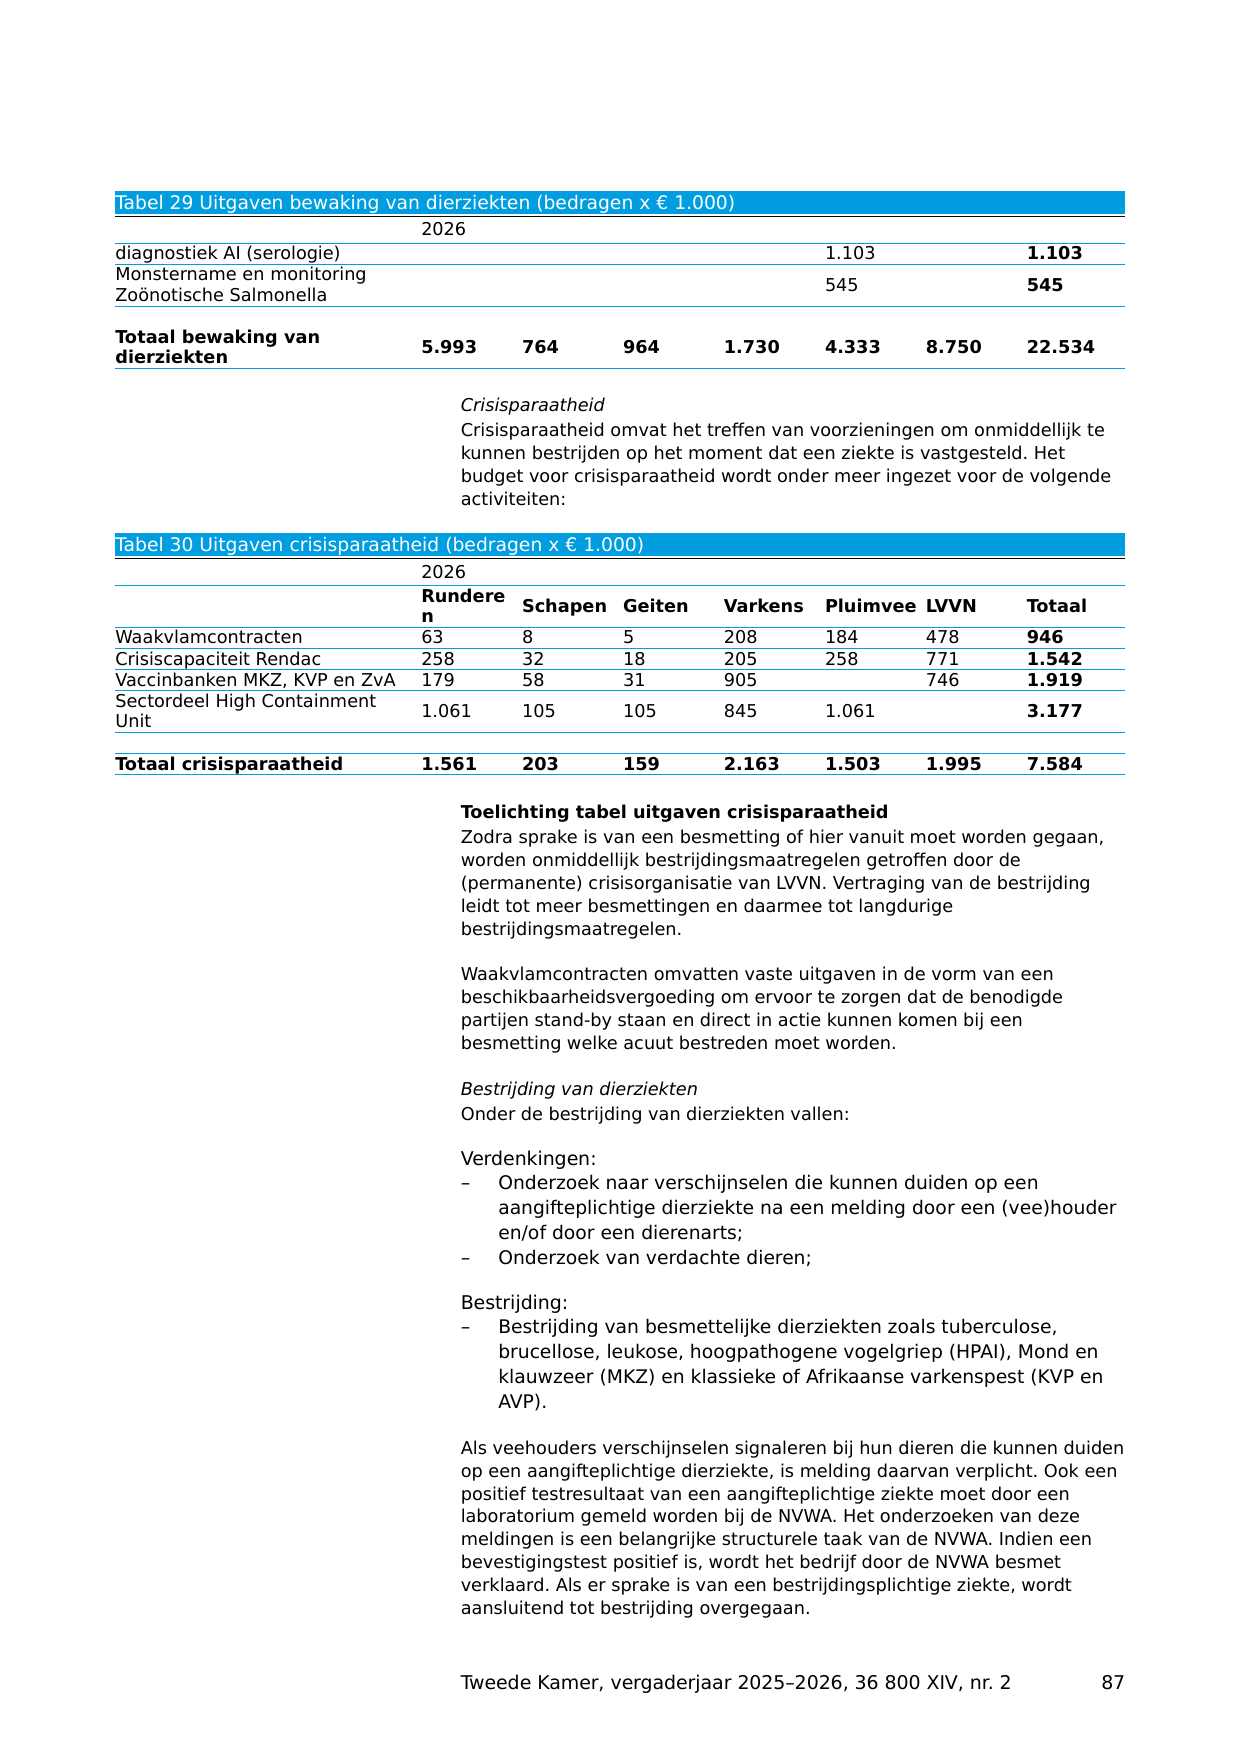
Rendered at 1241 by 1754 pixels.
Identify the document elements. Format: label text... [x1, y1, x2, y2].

list Onderzoek naar verschijnselen die kunnen duiden op een aangifteplichtige dierziekte na een melding door een (vee)houder en/of door een dierenarts; [461, 1170, 1125, 1245]
table_cell Waakvlamcontracten [115, 628, 418, 648]
table_cell Schapen [519, 586, 620, 627]
text Waakvlamcontracten omvatten vaste uitgaven in de vorm van een beschikbaarheidsvergoeding om ervoor te zorgen dat de benodigde partijen stand-by staan en direct in actie kunnen komen bij een besmetting welke acuut bestreden moet worden. [461, 962, 1125, 1054]
table_cell [822, 307, 923, 327]
table_cell 63 [418, 628, 519, 648]
text Bestrijding: [461, 1292, 1125, 1314]
table_cell 184 [822, 628, 923, 648]
table_cell 203 [519, 754, 620, 774]
table_cell [721, 733, 822, 753]
table_cell 8.750 [923, 327, 1024, 368]
table_cell 208 [721, 628, 822, 648]
table_cell Geiten [620, 586, 721, 627]
table_cell 2026 [418, 217, 1125, 243]
table_cell LVVN [923, 586, 1024, 627]
table_cell 1.919 [1024, 670, 1125, 690]
table_cell 58 [519, 670, 620, 690]
table_cell 1.103 [822, 244, 923, 264]
table_cell Totaal bewaking van dierziekten [115, 327, 418, 368]
table_cell 4.333 [822, 327, 923, 368]
table_cell 105 [620, 691, 721, 732]
table_cell 3.177 [1024, 691, 1125, 732]
table_cell [923, 265, 1024, 306]
text Toelichting tabel uitgaven crisisparaatheid [461, 800, 1125, 823]
table_cell [519, 733, 620, 753]
table_cell 1.561 [418, 754, 519, 774]
table_cell [620, 307, 721, 327]
table_cell 32 [519, 649, 620, 669]
table_cell [923, 691, 1024, 732]
list Bestrijding van besmettelijke dierziekten zoals tuberculose, brucellose, leukose, hoogpathogene vogelgriep (HPAI), Mond en klauwzeer (MKZ) en klassieke of Afrikaanse varkenspest (KVP en AVP). [461, 1314, 1125, 1414]
table_cell [822, 670, 923, 690]
table_cell 5 [620, 628, 721, 648]
table_cell [115, 217, 418, 243]
table_cell 1.730 [721, 327, 822, 368]
table_cell [923, 244, 1024, 264]
table_cell 946 [1024, 628, 1125, 648]
table_cell 105 [519, 691, 620, 732]
table_cell 159 [620, 754, 721, 774]
table_cell [620, 244, 721, 264]
table_cell 764 [519, 327, 620, 368]
table_cell [519, 307, 620, 327]
table_cell 22.534 [1024, 327, 1125, 368]
text Verdenkingen: [461, 1148, 1125, 1170]
table_cell [721, 244, 822, 264]
table_cell Monstername en monitoring Zoönotische Salmonella [115, 265, 418, 306]
table_cell 478 [923, 628, 1024, 648]
text Zodra sprake is van een besmetting of hier vanuit moet worden gegaan, worden onmiddellijk bestrijdingsmaatregelen getroffen door de (permanente) crisisorganisatie van LVVN. Vertraging van de bestrijding leidt tot meer besmettingen en daarmee tot langdurige bestrijdingsmaatregelen. [461, 825, 1125, 939]
table_cell Totaal [1024, 586, 1125, 627]
table_cell 1.542 [1024, 649, 1125, 669]
table_cell 205 [721, 649, 822, 669]
table_cell 746 [923, 670, 1024, 690]
text Crisisparaatheid [461, 393, 1125, 416]
table_cell 545 [822, 265, 923, 306]
text Onder de bestrijding van dierziekten vallen: [461, 1102, 1125, 1125]
table_cell [1024, 733, 1125, 753]
table_cell [923, 733, 1024, 753]
table_cell 964 [620, 327, 721, 368]
table_cell [721, 265, 822, 306]
table_cell [519, 265, 620, 306]
table_cell [822, 733, 923, 753]
table_cell 1.995 [923, 754, 1024, 774]
text Bestrijding van dierziekten [461, 1077, 1125, 1100]
table_cell [418, 307, 519, 327]
table_cell 258 [418, 649, 519, 669]
table_cell 1.103 [1024, 244, 1125, 264]
table_cell 18 [620, 649, 721, 669]
table_cell 545 [1024, 265, 1125, 306]
table_cell 5.993 [418, 327, 519, 368]
table_cell 1.061 [822, 691, 923, 732]
table_cell Sectordeel High Containment Unit [115, 691, 418, 732]
text Als veehouders verschijnselen signaleren bij hun dieren die kunnen duiden op een aangifteplichtige dierziekte, is melding daarvan verplicht. Ook een positief testresultaat van een aangifteplichtige ziekte moet door een laboratorium gemeld worden bij de NVWA. Het onderzoeken van deze meldingen is een belangrijke structurele taak van de NVWA. Indien een bevestigingstest positief is, wordt het bedrijf door de NVWA besmet verklaard. Als er sprake is van een bestrijdingsplichtige ziekte, wordt aansluitend tot bestrijding overgegaan. [461, 1436, 1125, 1619]
table_cell [115, 733, 418, 753]
table_cell 31 [620, 670, 721, 690]
table_cell [115, 586, 418, 627]
table_cell [418, 265, 519, 306]
table_cell [418, 733, 519, 753]
table_cell [115, 559, 418, 585]
table_cell [1024, 307, 1125, 327]
table_cell 2026 [418, 559, 1125, 585]
table_cell Runderen [418, 586, 519, 627]
table_cell 7.584 [1024, 754, 1125, 774]
table_cell [519, 244, 620, 264]
table_cell Crisiscapaciteit Rendac [115, 649, 418, 669]
table_cell Varkens [721, 586, 822, 627]
table_cell Totaal crisisparaatheid [115, 754, 418, 774]
table_cell [923, 307, 1024, 327]
table_cell 845 [721, 691, 822, 732]
table_cell [115, 307, 418, 327]
table_cell Pluimvee [822, 586, 923, 627]
table_cell [620, 265, 721, 306]
table_cell 8 [519, 628, 620, 648]
table_cell 905 [721, 670, 822, 690]
table_cell Vaccinbanken MKZ, KVP en ZvA [115, 670, 418, 690]
table_cell [721, 307, 822, 327]
table_cell 258 [822, 649, 923, 669]
table_cell diagnostiek AI (serologie) [115, 244, 418, 264]
table_cell [418, 244, 519, 264]
table_cell 771 [923, 649, 1024, 669]
table_cell 1.503 [822, 754, 923, 774]
table_cell 179 [418, 670, 519, 690]
table_cell [620, 733, 721, 753]
text Crisisparaatheid omvat het treffen van voorzieningen om onmiddellijk te kunnen bestrijden op het moment dat een ziekte is vastgesteld. Het budget voor crisisparaatheid wordt onder meer ingezet voor de volgende activiteiten: [461, 418, 1125, 510]
list Onderzoek van verdachte dieren; [461, 1245, 1125, 1270]
table_cell 1.061 [418, 691, 519, 732]
table_cell 2.163 [721, 754, 822, 774]
